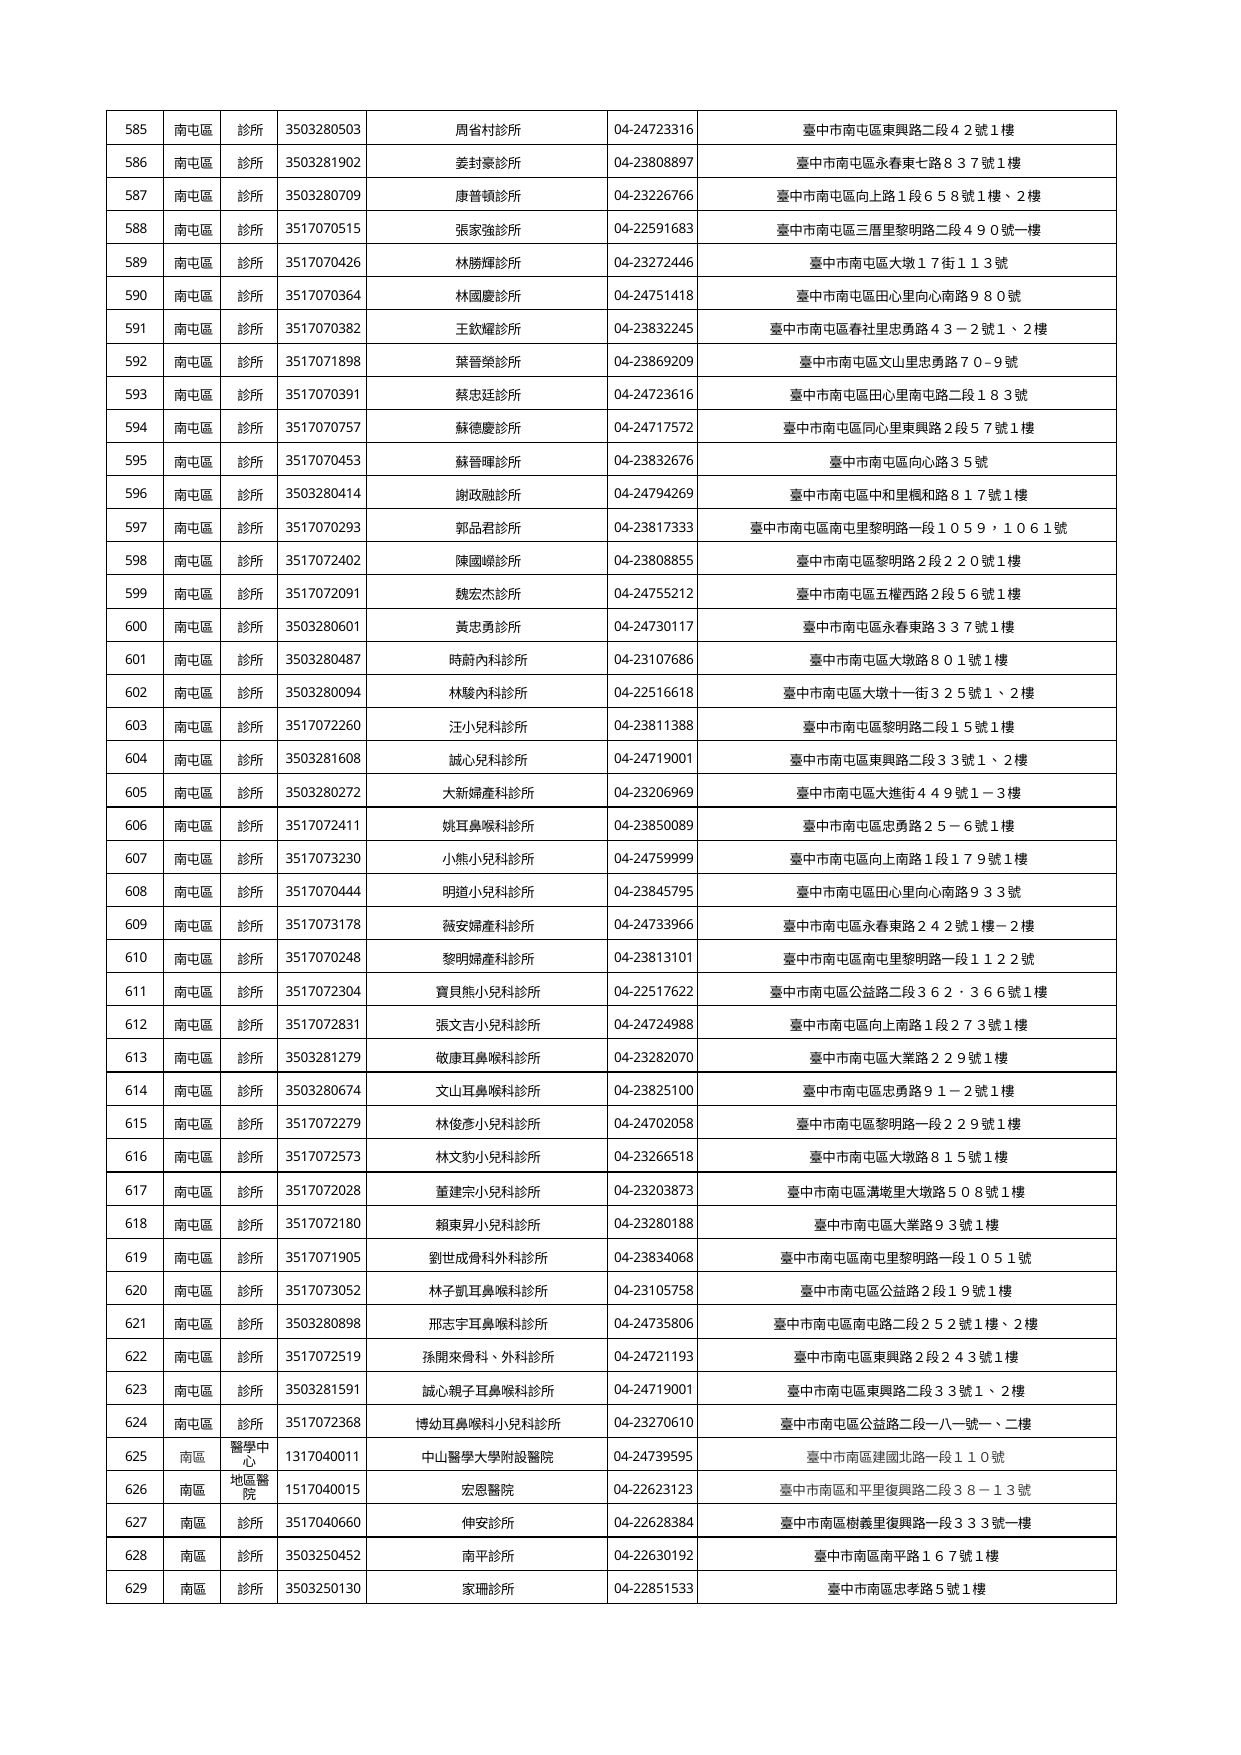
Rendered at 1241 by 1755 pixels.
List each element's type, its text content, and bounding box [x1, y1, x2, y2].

table_cell 小熊小兒科診所 [367, 841, 607, 873]
table_cell 04-24755212 [608, 575, 697, 607]
table_cell 南屯區 [164, 1106, 220, 1138]
table_cell 臺中市南屯區大業路９３號１樓 [698, 1206, 1116, 1238]
table_cell 王欽耀診所 [367, 310, 607, 342]
table_cell 文山耳鼻喉科診所 [367, 1073, 607, 1104]
table_cell 劉世成骨科外科診所 [367, 1239, 607, 1271]
table_cell 康普頓診所 [367, 178, 607, 210]
table_cell 明道小兒科診所 [367, 874, 607, 906]
table_cell 臺中市南屯區公益路２段１９號１樓 [698, 1272, 1116, 1304]
table_cell 臺中市南屯區黎明路一段２２９號１樓 [698, 1106, 1116, 1138]
table_cell 南屯區 [164, 1006, 220, 1038]
table_cell 診所 [221, 741, 277, 773]
table_cell 593 [107, 377, 163, 409]
table_cell 南平診所 [367, 1538, 607, 1569]
table_cell 南屯區 [164, 509, 220, 541]
table_cell 時蔚內科診所 [367, 642, 607, 674]
table_cell 診所 [221, 211, 277, 243]
table_cell 592 [107, 344, 163, 376]
table_cell 謝政融診所 [367, 476, 607, 508]
table_cell 3517072304 [278, 973, 366, 1005]
table_cell 診所 [221, 1305, 277, 1337]
table_cell 誠心兒科診所 [367, 741, 607, 773]
table_cell 3503250452 [278, 1538, 366, 1569]
table_cell 3517070391 [278, 377, 366, 409]
table_cell 蘇德慶診所 [367, 410, 607, 442]
table_cell 04-23107686 [608, 642, 697, 674]
table_cell 邢志宇耳鼻喉科診所 [367, 1305, 607, 1337]
table_cell 南屯區 [164, 1405, 220, 1437]
table_cell 3517070293 [278, 509, 366, 541]
table_cell 南屯區 [164, 1073, 220, 1104]
table_cell 04-23280188 [608, 1206, 697, 1238]
table_cell 3503280414 [278, 476, 366, 508]
table_cell 04-22516618 [608, 675, 697, 707]
table_cell 診所 [221, 1504, 277, 1536]
table_cell 3517072279 [278, 1106, 366, 1138]
table_cell 南區 [164, 1571, 220, 1603]
table_cell 621 [107, 1305, 163, 1337]
table_cell 04-23272446 [608, 244, 697, 276]
table_cell 04-24719001 [608, 1372, 697, 1404]
table_cell 612 [107, 1006, 163, 1038]
table_cell 南屯區 [164, 344, 220, 376]
table_cell 診所 [221, 1239, 277, 1271]
table_cell 3517070364 [278, 277, 366, 309]
table_cell 臺中市南屯區東興路二段４２號１樓 [698, 111, 1116, 143]
table_cell 616 [107, 1139, 163, 1171]
table_cell 診所 [221, 575, 277, 607]
table_cell 04-23832245 [608, 310, 697, 342]
table_cell 625 [107, 1438, 163, 1470]
table_cell 臺中市南屯區永春東路３３７號１樓 [698, 609, 1116, 641]
table_cell 誠心親子耳鼻喉科診所 [367, 1372, 607, 1404]
table_cell 04-23811388 [608, 708, 697, 740]
table_cell 診所 [221, 973, 277, 1005]
table_cell 診所 [221, 145, 277, 177]
table_cell 618 [107, 1206, 163, 1238]
table_cell 黎明婦產科診所 [367, 940, 607, 972]
table_cell 04-24721193 [608, 1339, 697, 1371]
table_cell 臺中市南屯區大墩路８１５號１樓 [698, 1139, 1116, 1171]
table_cell 診所 [221, 675, 277, 707]
table_cell 黃忠勇診所 [367, 609, 607, 641]
table_cell 595 [107, 443, 163, 475]
table_cell 南屯區 [164, 1239, 220, 1271]
table_cell 南屯區 [164, 1206, 220, 1238]
table_cell 605 [107, 774, 163, 806]
table_cell 南屯區 [164, 708, 220, 740]
table_cell 04-24702058 [608, 1106, 697, 1138]
table_cell 診所 [221, 1339, 277, 1371]
table_cell 04-23270610 [608, 1405, 697, 1437]
table_cell 臺中市南屯區忠勇路９１－２號１樓 [698, 1073, 1116, 1104]
table_cell 04-23834068 [608, 1239, 697, 1271]
table_cell 3517071905 [278, 1239, 366, 1271]
table_cell 臺中市南屯區五權西路２段５６號１樓 [698, 575, 1116, 607]
table_cell 林子凱耳鼻喉科診所 [367, 1272, 607, 1304]
table_cell 大新婦產科診所 [367, 774, 607, 806]
table_cell 診所 [221, 1006, 277, 1038]
table_cell 診所 [221, 708, 277, 740]
table_cell 04-24733966 [608, 907, 697, 939]
table_header 臺中市南屯區溝墘里大墩路５０８號１樓 [698, 1173, 1116, 1205]
table_cell 魏宏杰診所 [367, 575, 607, 607]
table_cell 586 [107, 145, 163, 177]
table_cell 620 [107, 1272, 163, 1304]
table_cell 3517070515 [278, 211, 366, 243]
table_cell 臺中市南區和平里復興路二段３８－１３號 [698, 1471, 1116, 1503]
table_cell 診所 [221, 310, 277, 342]
table_cell 596 [107, 476, 163, 508]
table_cell 3517072519 [278, 1339, 366, 1371]
table_cell 臺中市南屯區東興路二段３３號１、２樓 [698, 1372, 1116, 1404]
table_cell 博幼耳鼻喉科小兒科診所 [367, 1405, 607, 1437]
table_header 04-23203873 [608, 1173, 697, 1205]
table_cell 1317040011 [278, 1438, 366, 1470]
table_cell 604 [107, 741, 163, 773]
table_cell 家珊診所 [367, 1571, 607, 1603]
table_cell 林國慶診所 [367, 277, 607, 309]
table_cell 585 [107, 111, 163, 143]
table_cell 南屯區 [164, 277, 220, 309]
table_cell 3517072260 [278, 708, 366, 740]
table_cell 3503281902 [278, 145, 366, 177]
table_cell 04-24724988 [608, 1006, 697, 1038]
table_cell 診所 [221, 907, 277, 939]
table_cell 04-24739595 [608, 1438, 697, 1470]
table_cell 3517040660 [278, 1504, 366, 1536]
table_cell 地區醫 院 [221, 1471, 277, 1503]
table_cell 04-24717572 [608, 410, 697, 442]
table_cell 623 [107, 1372, 163, 1404]
table_cell 609 [107, 907, 163, 939]
table_cell 3517070426 [278, 244, 366, 276]
table_cell 3503280898 [278, 1305, 366, 1337]
table_cell 林俊彥小兒科診所 [367, 1106, 607, 1138]
table_cell 3517071898 [278, 344, 366, 376]
table_cell 南屯區 [164, 178, 220, 210]
table_cell 597 [107, 509, 163, 541]
table_cell 南屯區 [164, 111, 220, 143]
table_cell 陳國嶸診所 [367, 542, 607, 574]
table_cell 04-23206969 [608, 774, 697, 806]
table_cell 南屯區 [164, 808, 220, 839]
table_cell 04-24759999 [608, 841, 697, 873]
table_cell 591 [107, 310, 163, 342]
table_cell 590 [107, 277, 163, 309]
table_cell 臺中市南區樹義里復興路一段３３３號一樓 [698, 1504, 1116, 1536]
table_cell 04-23825100 [608, 1073, 697, 1104]
table_cell 南屯區 [164, 542, 220, 574]
table_cell 3503280094 [278, 675, 366, 707]
table_cell 04-23817333 [608, 509, 697, 541]
table_cell 603 [107, 708, 163, 740]
table_cell 臺中市南區南平路１６７號１樓 [698, 1538, 1116, 1569]
table_cell 04-23282070 [608, 1039, 697, 1071]
table_cell 診所 [221, 377, 277, 409]
table_cell 臺中市南屯區南屯里黎明路一段１０５１號 [698, 1239, 1116, 1271]
table_cell 3503280709 [278, 178, 366, 210]
table_cell 南屯區 [164, 774, 220, 806]
table_cell 3503280503 [278, 111, 366, 143]
table_cell 診所 [221, 244, 277, 276]
table_cell 臺中市南屯區黎明路２段２２０號１樓 [698, 542, 1116, 574]
table_cell 3503281591 [278, 1372, 366, 1404]
table_cell 宏恩醫院 [367, 1471, 607, 1503]
table_cell 600 [107, 609, 163, 641]
table_cell 臺中市南屯區永春東路２４２號１樓－２樓 [698, 907, 1116, 939]
table_cell 張文吉小兒科診所 [367, 1006, 607, 1038]
table_cell 606 [107, 808, 163, 839]
table_cell 臺中市南屯區大墩１７街１１３號 [698, 244, 1116, 276]
table_cell 臺中市南屯區南屯里黎明路一段１０５９，１０６１號 [698, 509, 1116, 541]
table_cell 3517072180 [278, 1206, 366, 1238]
table_cell 診所 [221, 1538, 277, 1569]
table_cell 診所 [221, 1139, 277, 1171]
table_cell 南屯區 [164, 841, 220, 873]
table_cell 04-24719001 [608, 741, 697, 773]
table_cell 04-24794269 [608, 476, 697, 508]
table_cell 臺中市南屯區田心里向心南路９８０號 [698, 277, 1116, 309]
table_cell 3517072573 [278, 1139, 366, 1171]
table_cell 診所 [221, 1571, 277, 1603]
table_cell 診所 [221, 1372, 277, 1404]
table_cell 04-22851533 [608, 1571, 697, 1603]
table_cell 診所 [221, 1073, 277, 1104]
table_cell 診所 [221, 111, 277, 143]
table_cell 臺中市南區建國北路一段１１０號 [698, 1438, 1116, 1470]
table_cell 04-24751418 [608, 277, 697, 309]
table_cell 3517072368 [278, 1405, 366, 1437]
table_cell 04-22623123 [608, 1471, 697, 1503]
table_cell 臺中市南屯區東興路２段２４３號１樓 [698, 1339, 1116, 1371]
table_cell 診所 [221, 774, 277, 806]
table_cell 臺中市南屯區公益路二段３６２．３６６號１樓 [698, 973, 1116, 1005]
table_cell 葉晉榮診所 [367, 344, 607, 376]
table_cell 3517073230 [278, 841, 366, 873]
table_cell 3517070444 [278, 874, 366, 906]
table_cell 04-22517622 [608, 973, 697, 1005]
table_cell 臺中市南屯區大墩十一街３２５號１、２樓 [698, 675, 1116, 707]
table_cell 臺中市南屯區南屯里黎明路一段１１２２號 [698, 940, 1116, 972]
table_cell 626 [107, 1471, 163, 1503]
table_cell 診所 [221, 1039, 277, 1071]
table_cell 南屯區 [164, 410, 220, 442]
table_cell 3503281279 [278, 1039, 366, 1071]
table_cell 614 [107, 1073, 163, 1104]
table_cell 臺中市南屯區向上路１段６５８號１樓、２樓 [698, 178, 1116, 210]
table_cell 04-23266518 [608, 1139, 697, 1171]
table_cell 臺中市南屯區忠勇路２５－６號１樓 [698, 808, 1116, 839]
table_cell 611 [107, 973, 163, 1005]
table_header 董建宗小兒科診所 [367, 1173, 607, 1205]
table_cell 04-23813101 [608, 940, 697, 972]
table_cell 594 [107, 410, 163, 442]
table_cell 診所 [221, 874, 277, 906]
table_cell 601 [107, 642, 163, 674]
table_cell 629 [107, 1571, 163, 1603]
table_cell 3517070757 [278, 410, 366, 442]
table_cell 627 [107, 1504, 163, 1536]
table_cell 臺中市南區忠孝路５號１樓 [698, 1571, 1116, 1603]
table_cell 南區 [164, 1504, 220, 1536]
table_cell 04-24730117 [608, 609, 697, 641]
table_cell 寶貝熊小兒科診所 [367, 973, 607, 1005]
table_cell 南屯區 [164, 940, 220, 972]
table_cell 診所 [221, 443, 277, 475]
table_cell 南屯區 [164, 973, 220, 1005]
table_cell 04-23808855 [608, 542, 697, 574]
table_cell 診所 [221, 1272, 277, 1304]
table_cell 診所 [221, 344, 277, 376]
table_cell 3517070453 [278, 443, 366, 475]
table_cell 3503280601 [278, 609, 366, 641]
table_cell 587 [107, 178, 163, 210]
table_cell 姜封豪診所 [367, 145, 607, 177]
table_cell 臺中市南屯區南屯路二段２５２號１樓、２樓 [698, 1305, 1116, 1337]
table_cell 臺中市南屯區春社里忠勇路４３－２號１、２樓 [698, 310, 1116, 342]
table_cell 臺中市南屯區黎明路二段１５號１樓 [698, 708, 1116, 740]
table_cell 南屯區 [164, 377, 220, 409]
table_cell 診所 [221, 509, 277, 541]
table_cell 臺中市南屯區向上南路１段２７３號１樓 [698, 1006, 1116, 1038]
table_cell 姚耳鼻喉科診所 [367, 808, 607, 839]
table_header 診所 [221, 1173, 277, 1205]
table_cell 診所 [221, 410, 277, 442]
table_cell 04-23850089 [608, 808, 697, 839]
table_cell 3503281608 [278, 741, 366, 773]
table_cell 589 [107, 244, 163, 276]
table_cell 599 [107, 575, 163, 607]
table_cell 南屯區 [164, 575, 220, 607]
table_cell 郭品君診所 [367, 509, 607, 541]
table_cell 613 [107, 1039, 163, 1071]
table_cell 3517072091 [278, 575, 366, 607]
table_cell 林文豹小兒科診所 [367, 1139, 607, 1171]
table_cell 3503280272 [278, 774, 366, 806]
table_cell 臺中市南屯區東興路二段３３號１、２樓 [698, 741, 1116, 773]
table_cell 臺中市南屯區公益路二段一八一號一、二樓 [698, 1405, 1116, 1437]
table_cell 3503250130 [278, 1571, 366, 1603]
table_cell 04-23808897 [608, 145, 697, 177]
table_cell 蔡忠廷診所 [367, 377, 607, 409]
table_cell 04-24723316 [608, 111, 697, 143]
table_cell 南屯區 [164, 1339, 220, 1371]
table_cell 04-24723616 [608, 377, 697, 409]
table_cell 3517072402 [278, 542, 366, 574]
table_cell 602 [107, 675, 163, 707]
table_cell 607 [107, 841, 163, 873]
table_header 南屯區 [164, 1173, 220, 1205]
table_cell 南屯區 [164, 1039, 220, 1071]
table_header 617 [107, 1173, 163, 1205]
table_cell 賴東昇小兒科診所 [367, 1206, 607, 1238]
table_cell 624 [107, 1405, 163, 1437]
table_cell 南屯區 [164, 874, 220, 906]
table_cell 3517072831 [278, 1006, 366, 1038]
table_cell 臺中市南屯區田心里向心南路９３３號 [698, 874, 1116, 906]
table_cell 診所 [221, 642, 277, 674]
table_cell 薇安婦產科診所 [367, 907, 607, 939]
table_cell 南屯區 [164, 642, 220, 674]
table_cell 診所 [221, 178, 277, 210]
table_cell 南屯區 [164, 1305, 220, 1337]
table_cell 伸安診所 [367, 1504, 607, 1536]
table_cell 610 [107, 940, 163, 972]
table_cell 診所 [221, 277, 277, 309]
table_cell 619 [107, 1239, 163, 1271]
table_cell 3517073178 [278, 907, 366, 939]
table_cell 04-23869209 [608, 344, 697, 376]
table_cell 04-22630192 [608, 1538, 697, 1569]
table_cell 3517072411 [278, 808, 366, 839]
table_cell 3517070382 [278, 310, 366, 342]
table_cell 蘇晉暉診所 [367, 443, 607, 475]
table_cell 04-23226766 [608, 178, 697, 210]
table_cell 南區 [164, 1471, 220, 1503]
table_cell 615 [107, 1106, 163, 1138]
table_cell 南屯區 [164, 244, 220, 276]
table_cell 南屯區 [164, 1372, 220, 1404]
table_cell 3517073052 [278, 1272, 366, 1304]
table_cell 3503280674 [278, 1073, 366, 1104]
table_cell 南屯區 [164, 907, 220, 939]
table_cell 04-23832676 [608, 443, 697, 475]
table_cell 醫學中 心 [221, 1438, 277, 1470]
table_cell 診所 [221, 1405, 277, 1437]
table_cell 臺中市南屯區大墩路８０１號１樓 [698, 642, 1116, 674]
table_cell 3517070248 [278, 940, 366, 972]
table_cell 臺中市南屯區文山里忠勇路７０–９號 [698, 344, 1116, 376]
table_cell 汪小兒科診所 [367, 708, 607, 740]
table_cell 1517040015 [278, 1471, 366, 1503]
table_cell 臺中市南屯區永春東七路８３７號１樓 [698, 145, 1116, 177]
table_cell 南屯區 [164, 211, 220, 243]
table_cell 張家強診所 [367, 211, 607, 243]
table_cell 敬康耳鼻喉科診所 [367, 1039, 607, 1071]
table_cell 臺中市南屯區三厝里黎明路二段４９０號一樓 [698, 211, 1116, 243]
table_cell 診所 [221, 841, 277, 873]
table_header 3517072028 [278, 1173, 366, 1205]
table_cell 臺中市南屯區向上南路１段１７９號１樓 [698, 841, 1116, 873]
table_cell 南屯區 [164, 675, 220, 707]
table_cell 南屯區 [164, 310, 220, 342]
table_cell 臺中市南屯區向心路３５號 [698, 443, 1116, 475]
table_cell 04-22591683 [608, 211, 697, 243]
table_cell 診所 [221, 1106, 277, 1138]
table_cell 南區 [164, 1538, 220, 1569]
table_cell 南屯區 [164, 609, 220, 641]
table_cell 南屯區 [164, 443, 220, 475]
table_cell 診所 [221, 940, 277, 972]
table_cell 598 [107, 542, 163, 574]
table_cell 診所 [221, 808, 277, 839]
table_cell 周省村診所 [367, 111, 607, 143]
table_cell 林駿內科診所 [367, 675, 607, 707]
table_cell 南區 [164, 1438, 220, 1470]
table_cell 04-22628384 [608, 1504, 697, 1536]
table_cell 04-23845795 [608, 874, 697, 906]
table_cell 臺中市南屯區田心里南屯路二段１８３號 [698, 377, 1116, 409]
table_cell 3503280487 [278, 642, 366, 674]
table_cell 南屯區 [164, 145, 220, 177]
table_cell 南屯區 [164, 1272, 220, 1304]
table_cell 南屯區 [164, 741, 220, 773]
table_cell 診所 [221, 1206, 277, 1238]
table_cell 628 [107, 1538, 163, 1569]
table_cell 04-23105758 [608, 1272, 697, 1304]
table_cell 588 [107, 211, 163, 243]
table_cell 診所 [221, 542, 277, 574]
table_cell 臺中市南屯區大業路２２９號１樓 [698, 1039, 1116, 1071]
table_cell 南屯區 [164, 476, 220, 508]
table_cell 臺中市南屯區中和里楓和路８１７號１樓 [698, 476, 1116, 508]
table_cell 診所 [221, 609, 277, 641]
table_cell 臺中市南屯區同心里東興路２段５７號１樓 [698, 410, 1116, 442]
table_cell 孫開來骨科、外科診所 [367, 1339, 607, 1371]
table_cell 中山醫學大學附設醫院 [367, 1438, 607, 1470]
table_cell 608 [107, 874, 163, 906]
table_cell 診所 [221, 476, 277, 508]
table_cell 臺中市南屯區大進街４４９號１－３樓 [698, 774, 1116, 806]
table_cell 622 [107, 1339, 163, 1371]
table_cell 南屯區 [164, 1139, 220, 1171]
table_cell 04-24735806 [608, 1305, 697, 1337]
table_cell 林勝輝診所 [367, 244, 607, 276]
